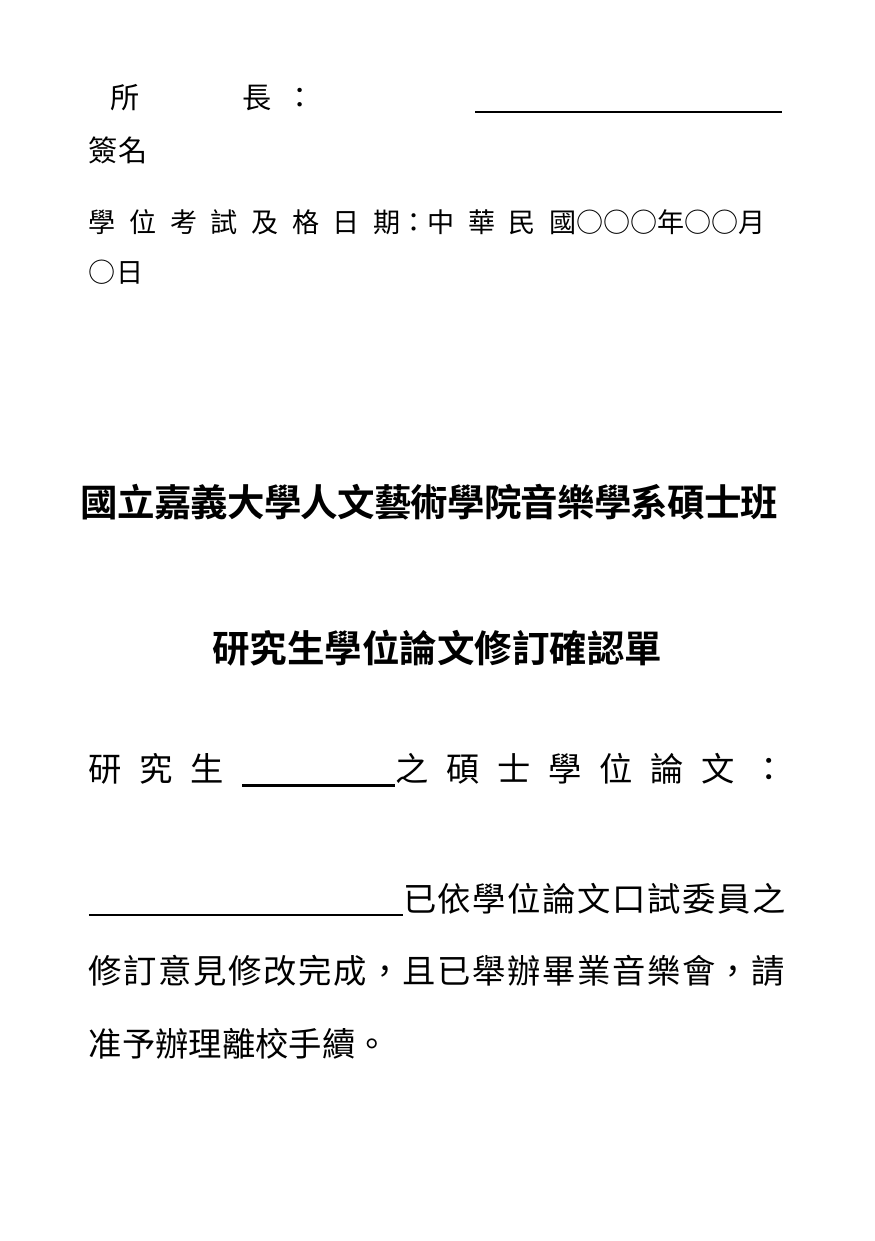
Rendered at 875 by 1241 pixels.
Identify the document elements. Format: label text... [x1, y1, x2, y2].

text 學 位 考 試 及 格 日 期：中 華 民 國○○○年○○月○日 [89, 201, 786, 290]
text 研究生 之碩士學位論文： 已依學位論文口試委員之修訂意見修改完成，且已舉辦畢業音樂會，請准予辦理離校手續。 [89, 743, 786, 1066]
text 所 長 ： 簽名 [89, 75, 786, 170]
text 國立嘉義大學人文藝術學院音樂學系碩士班 [74, 472, 786, 527]
text 研究生學位論文修訂確認單 [89, 618, 786, 673]
